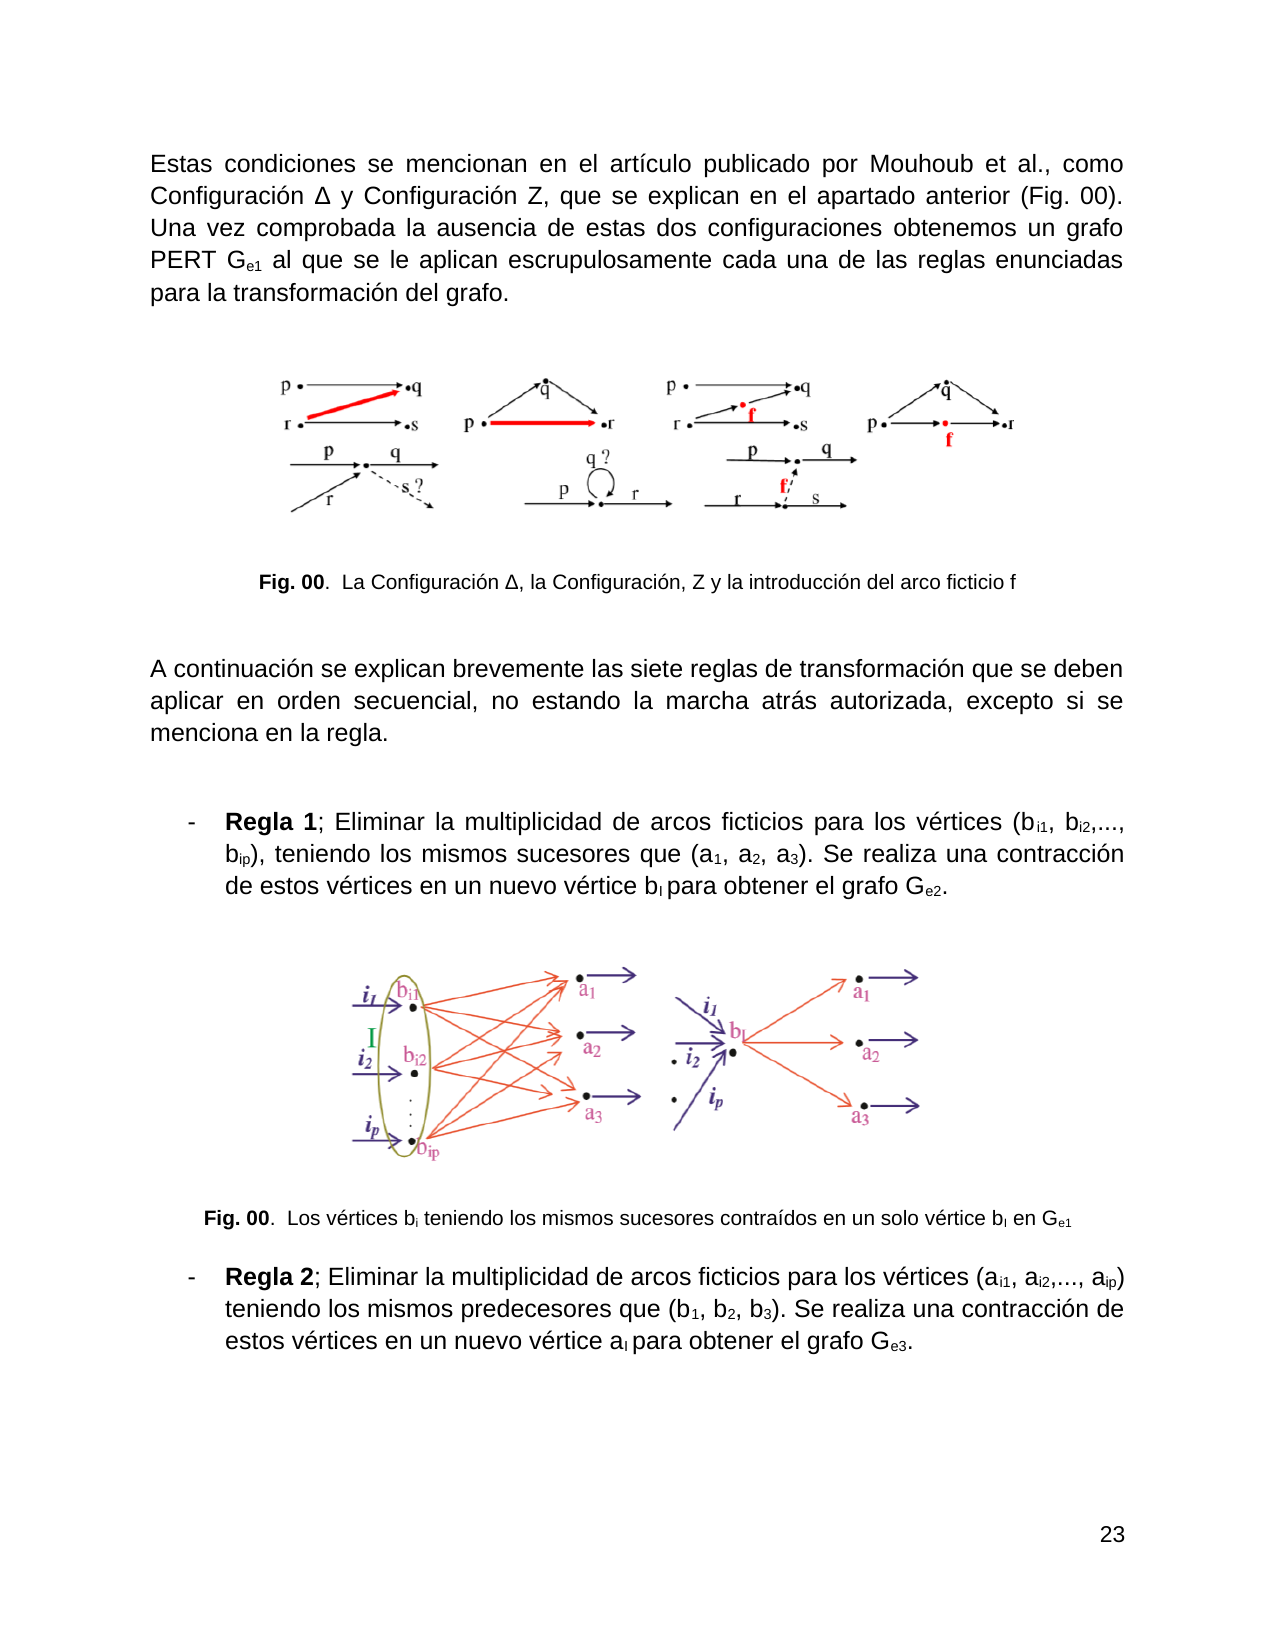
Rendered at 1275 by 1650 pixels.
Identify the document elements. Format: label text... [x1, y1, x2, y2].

text Fig. 00. Los vértices bi teniendo los mismos sucesores contraídos en un solo vértice bI en Ge1 [150, 1206, 1125, 1230]
text Estas condiciones se mencionan en el artículo publicado por Mouhoub et al., como Configuración Δ y Configuración Z, que se explican en el apartado anterior (Fig. 00). Una vez comprobada la ausencia de estas dos configuraciones obtenemos un grafo PERT Ge1 al que se le aplican escrupulosamente cada una de las reglas enunciadas para la transformación del grafo. [150, 150, 1125, 306]
picture [323, 935, 952, 1171]
list Regla 1; Eliminar la multiplicidad de arcos ficticios para los vértices (bi1, bi2,..., bip), teniendo los mismos sucesores que (a1, a2, a3). Se realiza una contracción de estos vértices en un nuevo vértice bI para obtener el grafo Ge2. [187, 808, 1125, 900]
picture [237, 341, 1038, 536]
text A continuación se explican brevemente las siete reglas de transformación que se deben aplicar en orden secuencial, no estando la marcha atrás autorizada, excepto si se menciona en la regla. [150, 655, 1125, 747]
list Regla 2; Eliminar la multiplicidad de arcos ficticios para los vértices (ai1, ai2,..., aip) teniendo los mismos predecesores que (b1, b2, b3). Se realiza una contracción de estos vértices en un nuevo vértice aI para obtener el grafo Ge3. [187, 1262, 1125, 1354]
text Fig. 00. La Configuración Δ, la Configuración, Z y la introducción del arco ficticio f [150, 571, 1125, 594]
